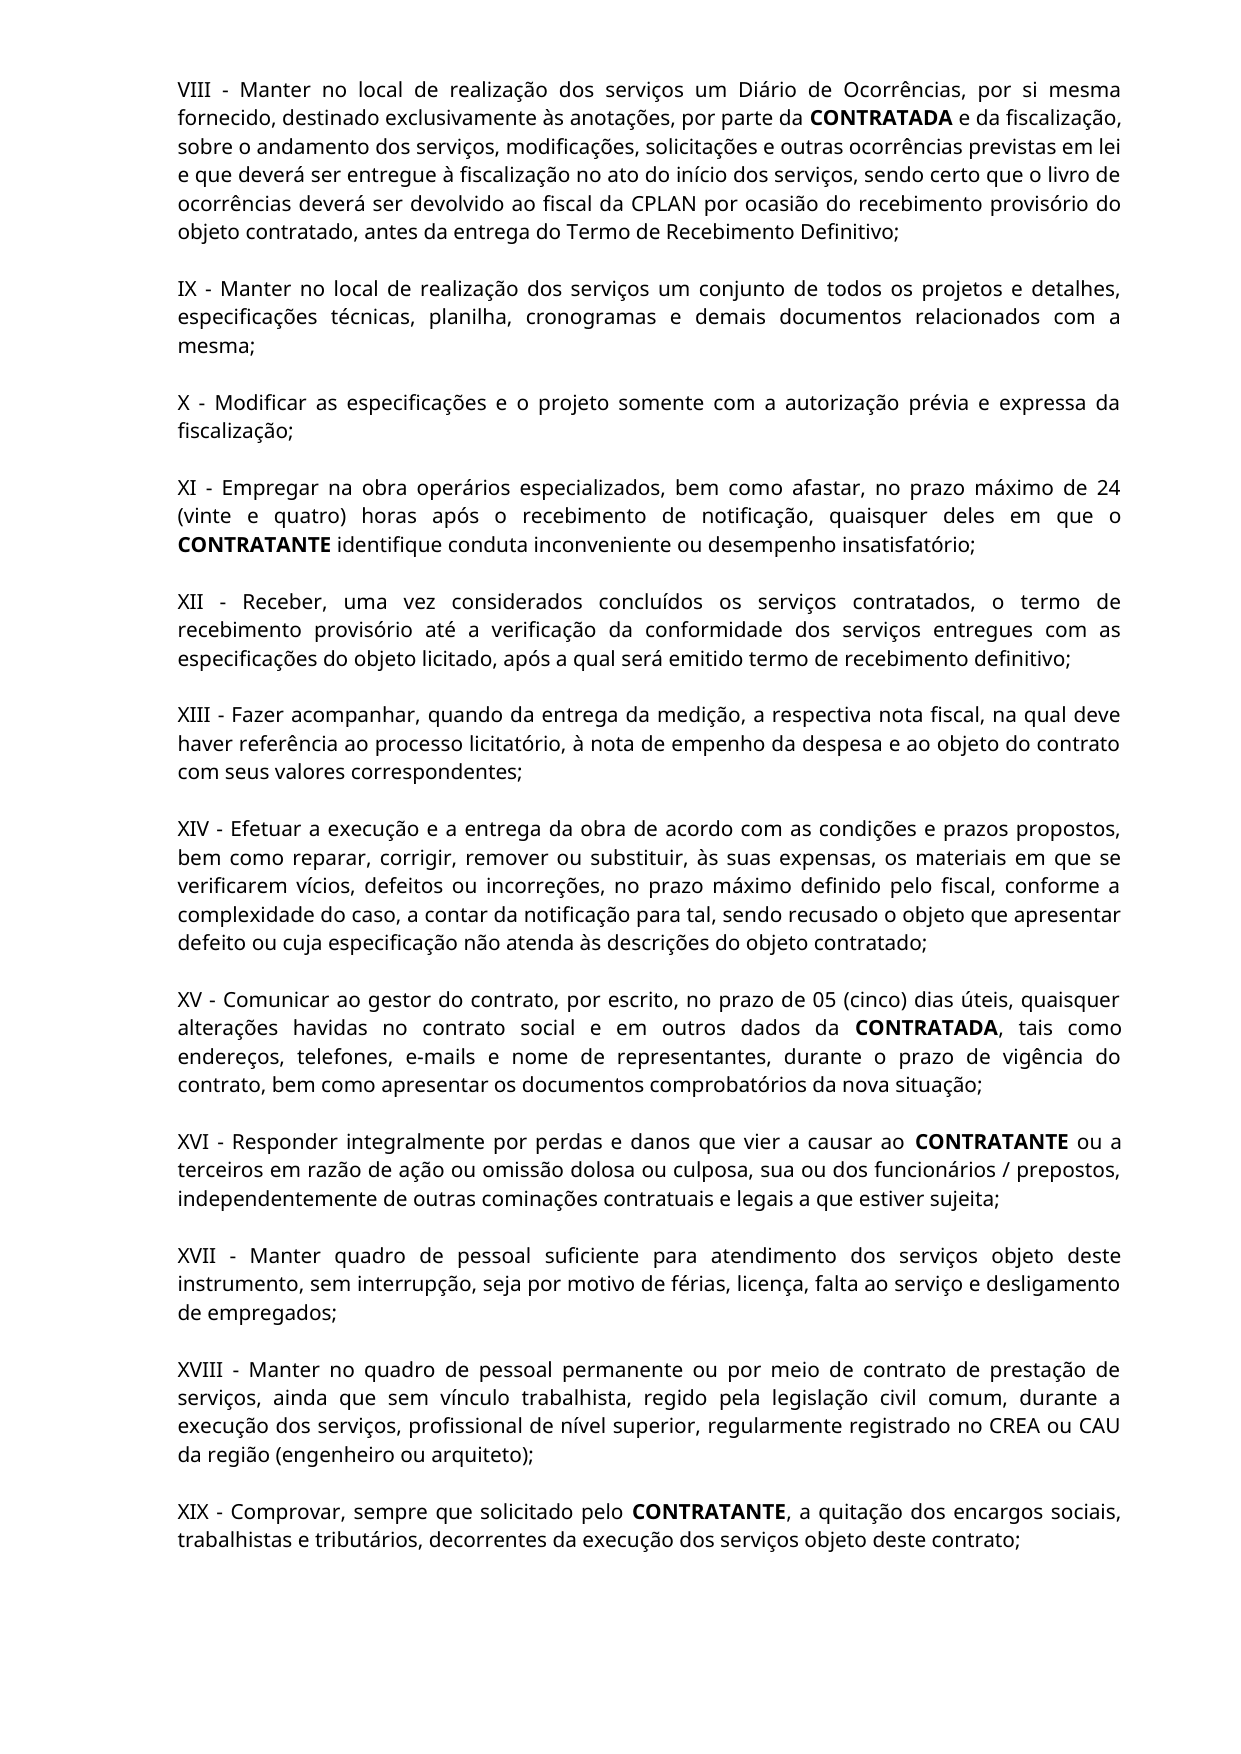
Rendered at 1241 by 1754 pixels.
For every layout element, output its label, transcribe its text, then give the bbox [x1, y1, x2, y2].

text XIII - Fazer acompanhar, quando da entrega da medição, a respectiva nota fiscal, na qual deve haver referência ao processo licitatório, à nota de empenho da despesa e ao objeto do contrato com seus valores correspondentes; [177, 701, 1122, 786]
text XIX - Comprovar, sempre que solicitado pelo CONTRATANTE, a quitação dos encargos sociais, trabalhistas e tributários, decorrentes da execução dos serviços objeto deste contrato; [177, 1497, 1122, 1554]
text XVI - Responder integralmente por perdas e danos que vier a causar ao CONTRATANTE ou a terceiros em razão de ação ou omissão dolosa ou culposa, sua ou dos funcionários / prepostos, independentemente de outras cominações contratuais e legais a que estiver sujeita; [177, 1127, 1122, 1212]
text X - Modificar as especificações e o projeto somente com a autorização prévia e expressa da fiscalização; [177, 388, 1122, 445]
text XII - Receber, uma vez considerados concluídos os serviços contratados, o termo de recebimento provisório até a verificação da conformidade dos serviços entregues com as especificações do objeto licitado, após a qual será emitido termo de recebimento definitivo; [177, 587, 1122, 672]
text XVIII - Manter no quadro de pessoal permanente ou por meio de contrato de prestação de serviços, ainda que sem vínculo trabalhista, regido pela legislação civil comum, durante a execução dos serviços, profissional de nível superior, regularmente registrado no CREA ou CAU da região (engenheiro ou arquiteto); [177, 1355, 1122, 1468]
text XIV - Efetuar a execução e a entrega da obra de acordo com as condições e prazos propostos, bem como reparar, corrigir, remover ou substituir, às suas expensas, os materiais em que se verificarem vícios, defeitos ou incorreções, no prazo máximo definido pelo fiscal, conforme a complexidade do caso, a contar da notificação para tal, sendo recusado o objeto que apresentar defeito ou cuja especificação não atenda às descrições do objeto contratado; [177, 814, 1122, 957]
text XVII - Manter quadro de pessoal suficiente para atendimento dos serviços objeto deste instrumento, sem interrupção, seja por motivo de férias, licença, falta ao serviço e desligamento de empregados; [177, 1241, 1122, 1326]
text IX - Manter no local de realização dos serviços um conjunto de todos os projetos e detalhes, especificações técnicas, planilha, cronogramas e demais documentos relacionados com a mesma; [177, 274, 1122, 359]
text VIII - Manter no local de realização dos serviços um Diário de Ocorrências, por si mesma fornecido, destinado exclusivamente às anotações, por parte da CONTRATADA e da fiscalização, sobre o andamento dos serviços, modificações, solicitações e outras ocorrências previstas em lei e que deverá ser entregue à fiscalização no ato do início dos serviços, sendo certo que o livro de ocorrências deverá ser devolvido ao fiscal da CPLAN por ocasião do recebimento provisório do objeto contratado, antes da entrega do Termo de Recebimento Definitivo; [177, 75, 1122, 246]
text XV - Comunicar ao gestor do contrato, por escrito, no prazo de 05 (cinco) dias úteis, quaisquer alterações havidas no contrato social e em outros dados da CONTRATADA, tais como endereços, telefones, e-mails e nome de representantes, durante o prazo de vigência do contrato, bem como apresentar os documentos comprobatórios da nova situação; [177, 985, 1122, 1099]
text XI - Empregar na obra operários especializados, bem como afastar, no prazo máximo de 24 (vinte e quatro) horas após o recebimento de notificação, quaisquer deles em que o CONTRATANTE identifique conduta inconveniente ou desempenho insatisfatório; [177, 473, 1122, 558]
